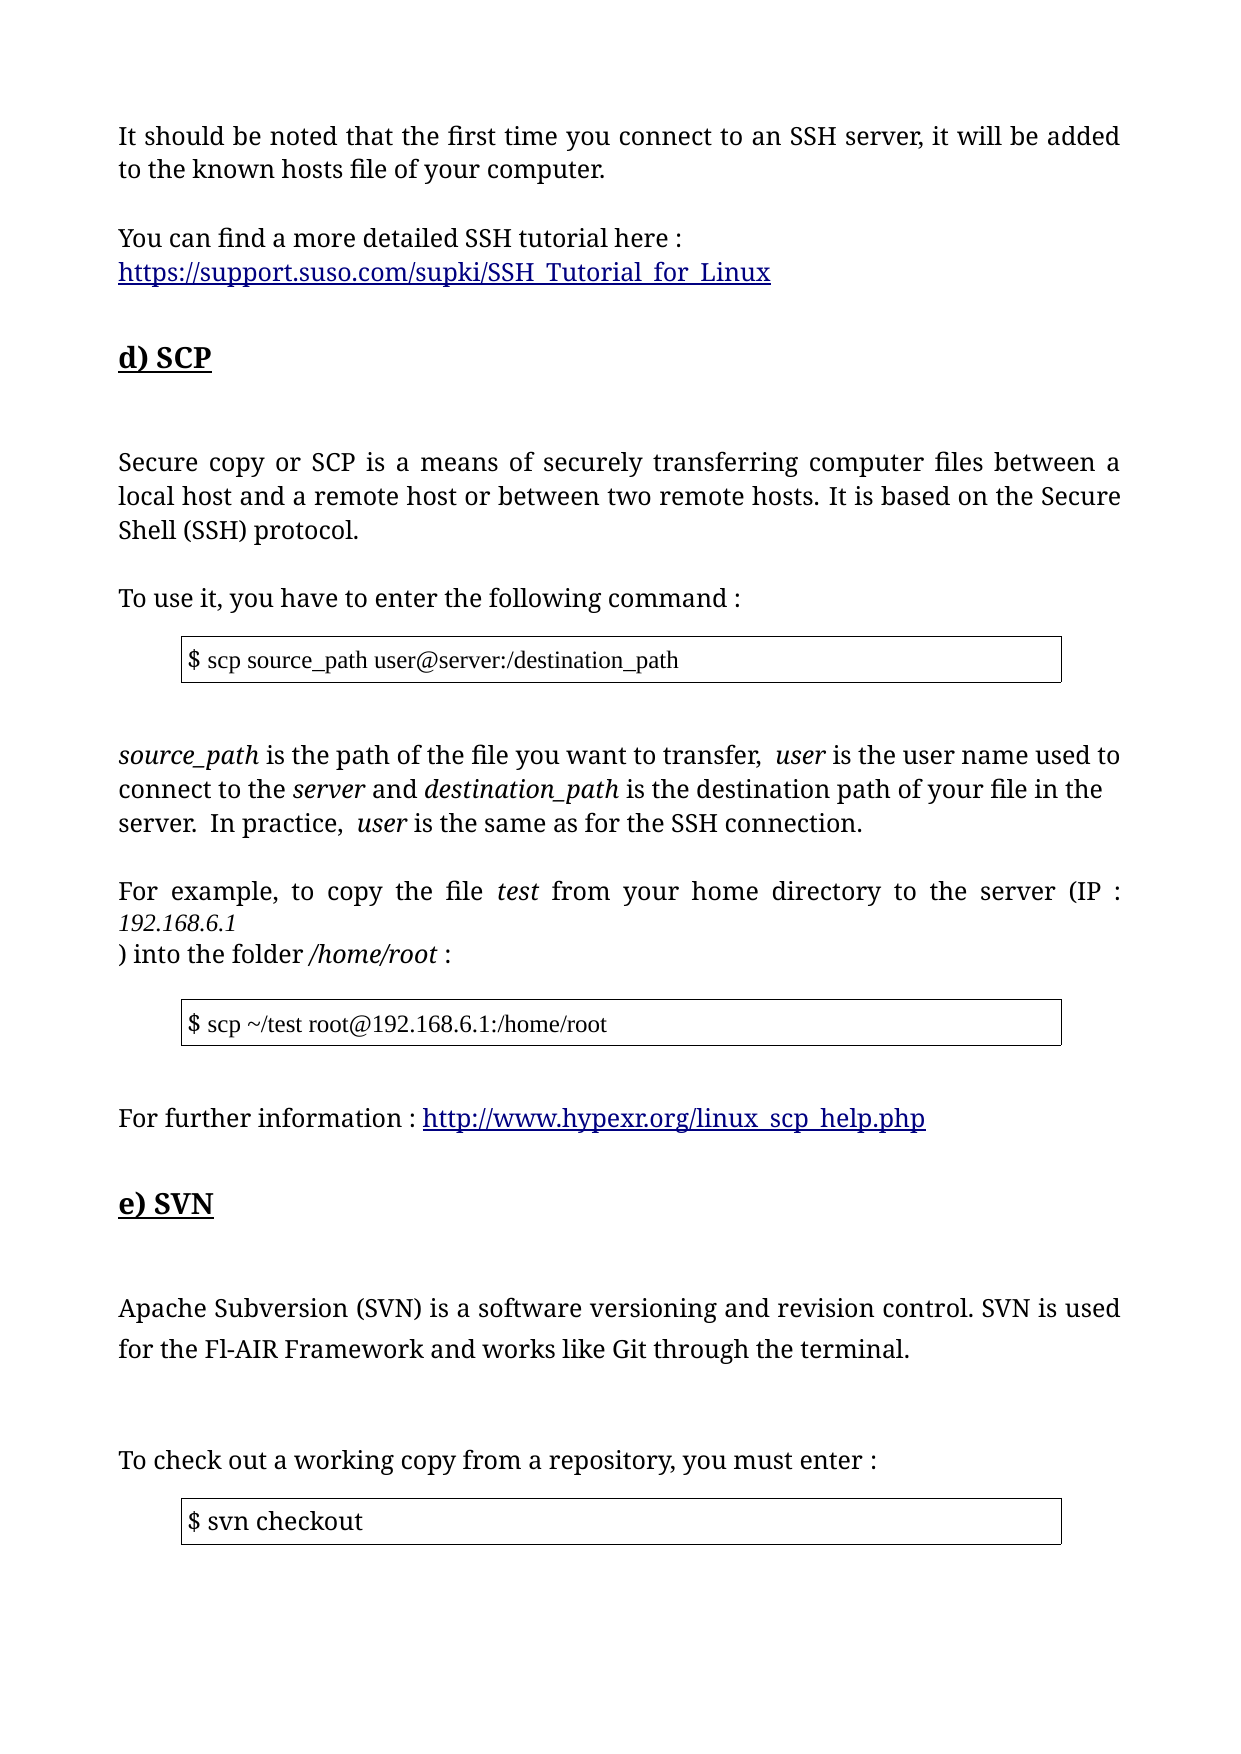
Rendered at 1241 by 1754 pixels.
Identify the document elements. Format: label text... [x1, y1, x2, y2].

text For example, to copy the file test from your home directory to the server (IP : 192.168.6.1 [118, 874, 1122, 937]
table_header $ scp ~/test root@192.168.6.1:/home/root [182, 1000, 1061, 1045]
text You can find a more detailed SSH tutorial here : https://support.suso.com/supki/SSH_Tutorial_for_Linux [118, 220, 1122, 288]
text To use it, you have to enter the following command : [118, 581, 1122, 615]
text source_path is the path of the file you want to transfer, user is the user name used to connect to the server and destination_path is the destination path of your file in the server. In practice, user is the same as for the SSH connection. [118, 737, 1122, 840]
text For further information : http://www.hypexr.org/linux_scp_help.php [118, 1101, 1122, 1134]
table_header $ scp source_path user@server:/destination_path [182, 637, 1061, 682]
table_header $ svn checkout [182, 1499, 1061, 1543]
text It should be noted that the first time you connect to an SSH server, it will be added to the known hosts file of your computer. [118, 118, 1122, 186]
text Secure copy or SCP is a means of securely transferring computer files between a local host and a remote host or between two remote hosts. It is based on the Secure Shell (SSH) protocol. [118, 445, 1122, 547]
text Apache Subversion (SVN) is a software versioning and revision control. SVN is used for the Fl-AIR Framework and works like Git through the terminal. [118, 1291, 1122, 1366]
subtitle e) SVN [118, 1183, 1122, 1223]
text ) into the folder /home/root : [118, 937, 1122, 971]
text To check out a working copy from a repository, you must enter : [118, 1442, 1122, 1477]
subtitle d) SCP [118, 337, 1122, 377]
